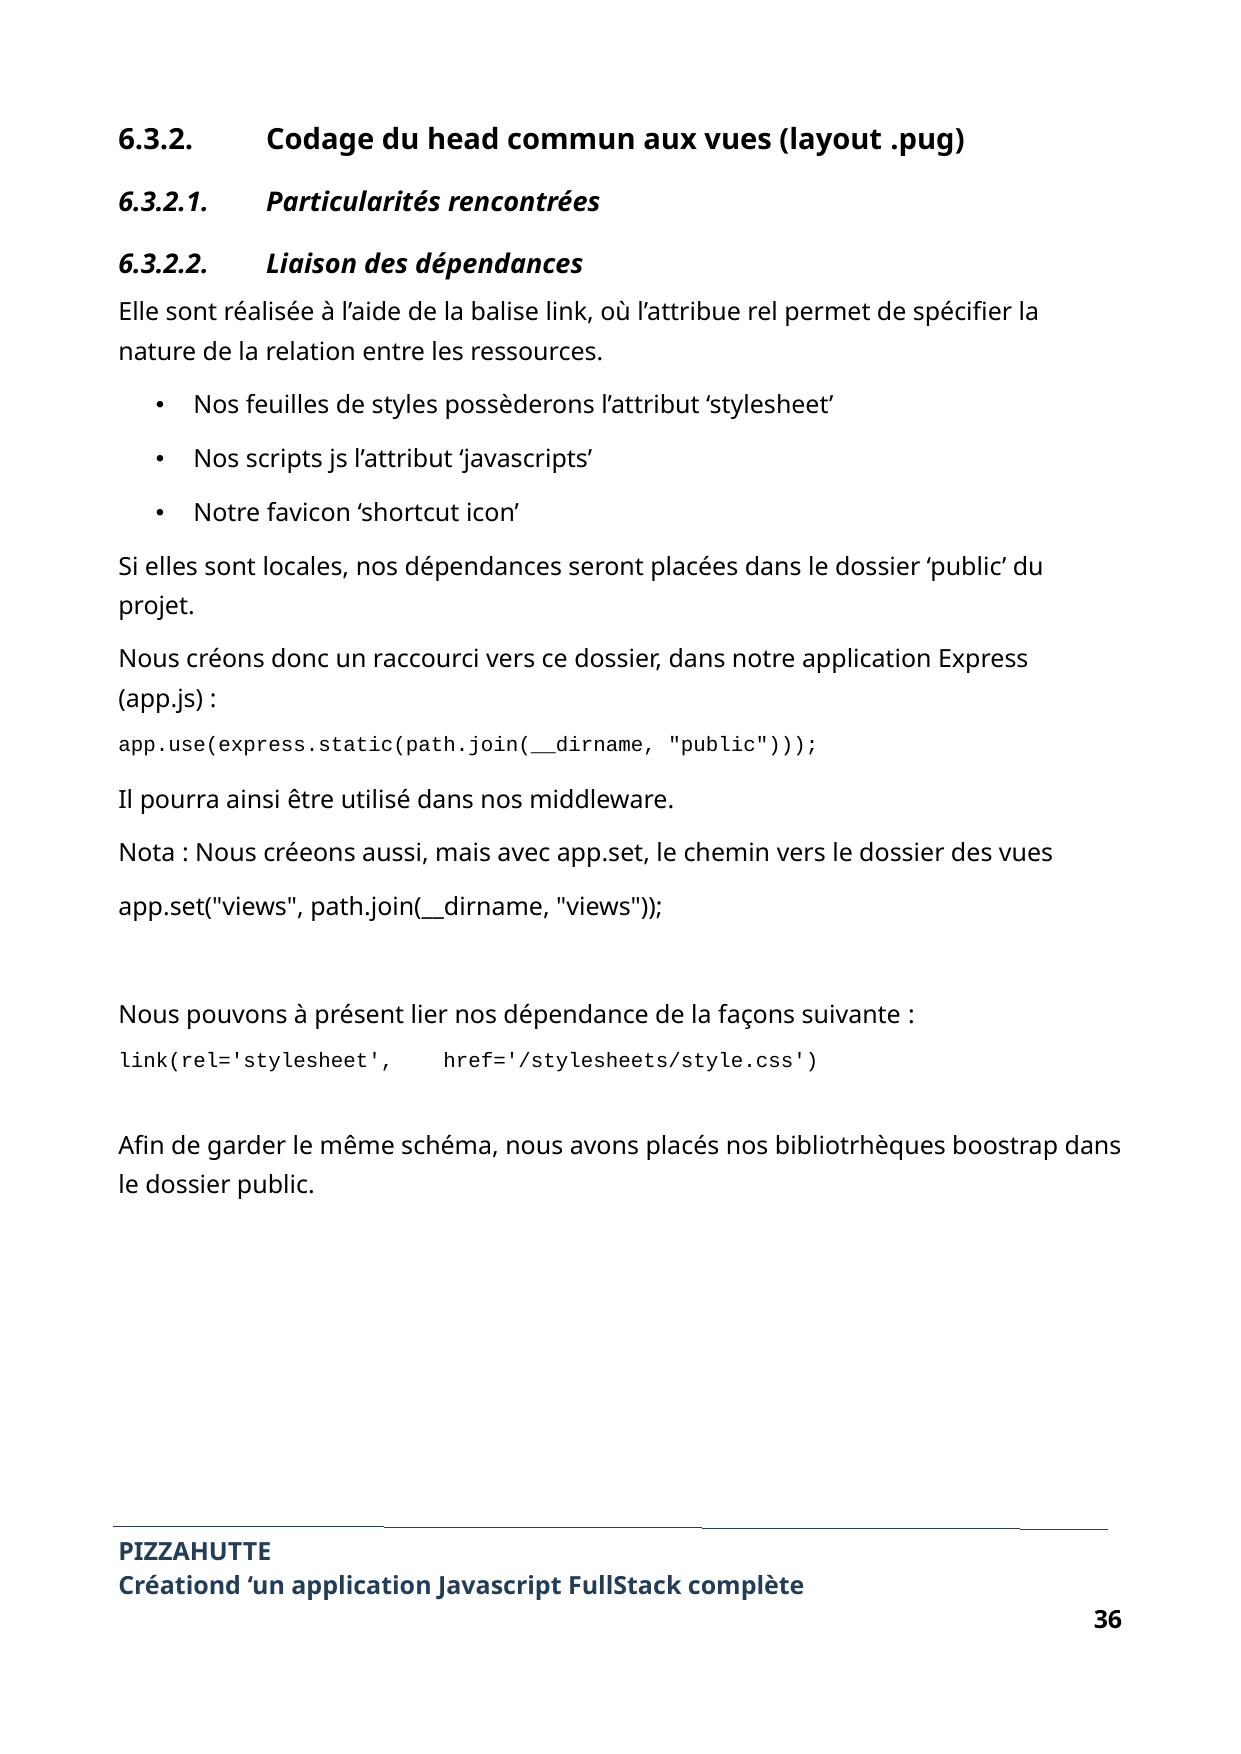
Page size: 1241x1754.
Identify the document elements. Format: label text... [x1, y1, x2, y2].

text Il pourra ainsi être utilisé dans nos middleware. [118, 781, 1122, 815]
list Nos feuilles de styles possèderons l’attribut ‘stylesheet’ [156, 387, 1122, 421]
text app.set("views", path.join(__dirname, "views")); [118, 889, 1122, 923]
subtitle Codage du head commun aux vues (layout .pug) [118, 118, 1122, 158]
text app.use(express.static(path.join(__dirname, "public"))); [118, 734, 1122, 758]
text Nota : Nous créeons aussi, mais avec app.set, le chemin vers le dossier des vues [118, 835, 1122, 869]
list Nos scripts js l’attribut ‘javascripts’ [156, 441, 1122, 475]
text Elle sont réalisée à l’aide de la balise link, où l’attribue rel permet de spécifier la nature de la relation entre les ressources. [118, 294, 1122, 367]
text Afin de garder le même schéma, nous avons placés nos bibliotrhèques boostrap dans le dossier public. [118, 1127, 1122, 1201]
text Nous créons donc un raccourci vers ce dossier, dans notre application Express (app.js) : [118, 641, 1122, 714]
text Nous pouvons à présent lier nos dépendance de la façons suivante : [118, 996, 1122, 1030]
text link(rel='stylesheet', href='/stylesheets/style.css') [118, 1050, 1122, 1074]
subtitle Particularités rencontrées [118, 183, 1122, 220]
subtitle Liaison des dépendances [118, 245, 1122, 282]
list Notre favicon ‘shortcut icon’ [156, 494, 1122, 528]
text Si elles sont locales, nos dépendances seront placées dans le dossier ‘public’ du projet. [118, 548, 1122, 621]
